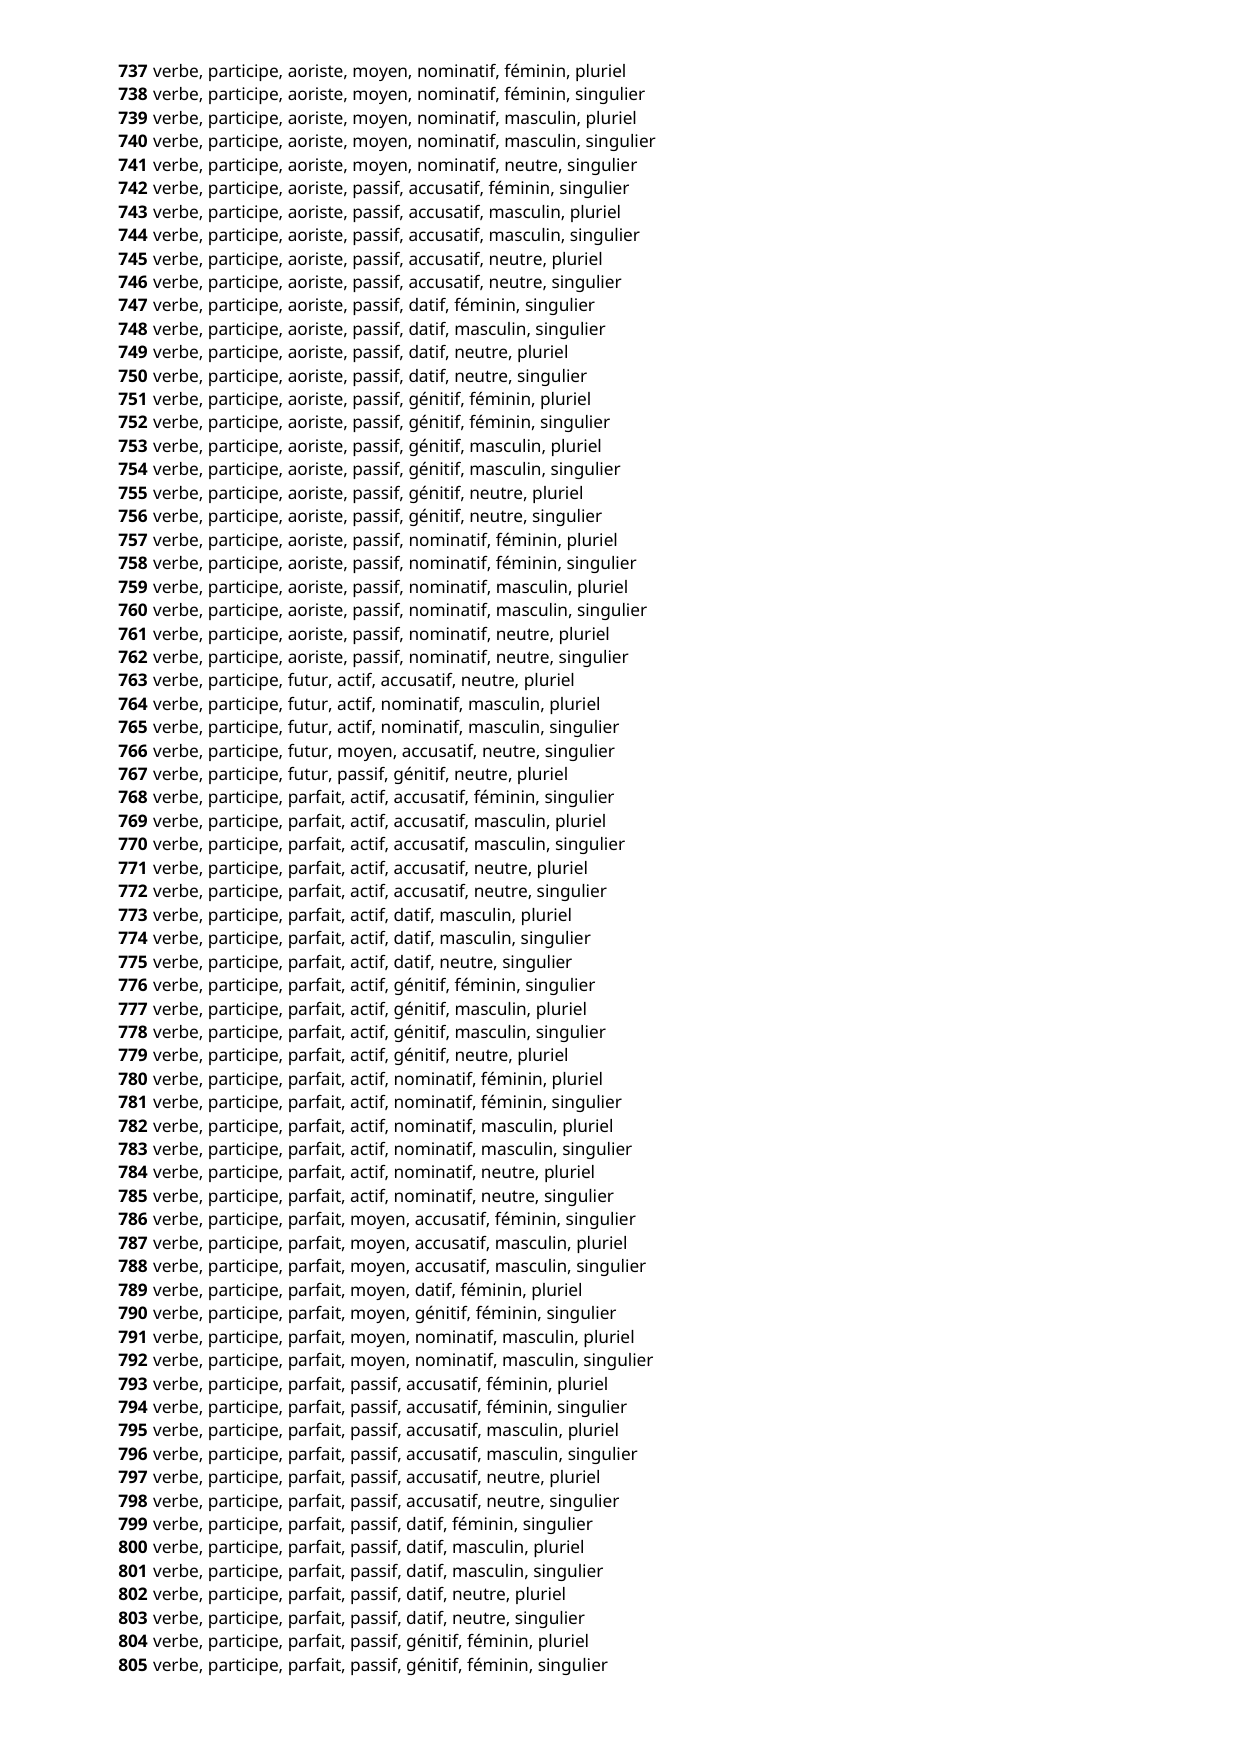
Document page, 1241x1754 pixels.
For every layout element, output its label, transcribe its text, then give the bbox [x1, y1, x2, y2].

table_cell 763 [118, 669, 153, 692]
table_cell verbe, participe, parfait, passif, accusatif, féminin, pluriel [153, 1372, 1240, 1395]
table_cell 754 [118, 458, 153, 481]
table_cell 788 [118, 1254, 153, 1278]
table_cell verbe, participe, parfait, actif, accusatif, neutre, pluriel [153, 856, 1240, 879]
table_cell 756 [118, 504, 153, 528]
table_cell 760 [118, 598, 153, 622]
table_cell verbe, participe, parfait, moyen, génitif, féminin, singulier [153, 1301, 1240, 1325]
table_cell verbe, participe, parfait, moyen, datif, féminin, pluriel [153, 1278, 1240, 1301]
table_cell 778 [118, 1020, 153, 1043]
table_cell 748 [118, 317, 153, 340]
table_cell 791 [118, 1325, 153, 1348]
table_cell verbe, participe, parfait, passif, accusatif, féminin, singulier [153, 1395, 1240, 1418]
table_cell 797 [118, 1465, 153, 1489]
table_cell 739 [118, 106, 153, 129]
table_cell verbe, participe, aoriste, passif, accusatif, masculin, singulier [153, 223, 1240, 247]
table_cell 802 [118, 1583, 153, 1606]
table_cell verbe, participe, aoriste, passif, accusatif, masculin, pluriel [153, 200, 1240, 223]
table_cell 755 [118, 481, 153, 504]
table_cell verbe, participe, aoriste, moyen, nominatif, masculin, singulier [153, 129, 1240, 153]
table_cell verbe, participe, aoriste, passif, génitif, féminin, pluriel [153, 387, 1240, 411]
table_cell verbe, participe, aoriste, passif, génitif, masculin, singulier [153, 458, 1240, 481]
table_cell 786 [118, 1208, 153, 1231]
table_cell verbe, participe, parfait, actif, nominatif, masculin, pluriel [153, 1114, 1240, 1137]
table_cell verbe, participe, parfait, actif, génitif, masculin, pluriel [153, 997, 1240, 1020]
table_cell verbe, participe, parfait, moyen, accusatif, masculin, singulier [153, 1254, 1240, 1278]
table_cell 773 [118, 903, 153, 926]
table_cell verbe, participe, aoriste, passif, datif, neutre, singulier [153, 364, 1240, 387]
table_cell verbe, participe, parfait, actif, nominatif, neutre, pluriel [153, 1161, 1240, 1184]
table_cell verbe, participe, aoriste, moyen, nominatif, féminin, pluriel [153, 59, 1240, 82]
table_cell 784 [118, 1161, 153, 1184]
table_cell 779 [118, 1044, 153, 1067]
table_cell 742 [118, 176, 153, 200]
table_cell verbe, participe, aoriste, passif, datif, neutre, pluriel [153, 340, 1240, 364]
table_cell 790 [118, 1301, 153, 1325]
table_cell 750 [118, 364, 153, 387]
table_cell verbe, participe, aoriste, passif, génitif, masculin, pluriel [153, 434, 1240, 457]
table_cell verbe, participe, futur, passif, génitif, neutre, pluriel [153, 762, 1240, 786]
table_cell 744 [118, 223, 153, 247]
table_cell verbe, participe, futur, actif, nominatif, masculin, pluriel [153, 692, 1240, 715]
table_cell 765 [118, 715, 153, 739]
table_cell verbe, participe, parfait, passif, datif, neutre, singulier [153, 1606, 1240, 1629]
table_cell 746 [118, 270, 153, 293]
table_cell 792 [118, 1348, 153, 1372]
table_cell 738 [118, 83, 153, 106]
table_cell verbe, participe, aoriste, passif, nominatif, féminin, singulier [153, 551, 1240, 575]
table_cell 752 [118, 411, 153, 434]
table_cell verbe, participe, parfait, actif, nominatif, féminin, pluriel [153, 1067, 1240, 1090]
table_cell 799 [118, 1512, 153, 1536]
table_cell verbe, participe, parfait, passif, datif, féminin, singulier [153, 1512, 1240, 1536]
table_cell verbe, participe, parfait, actif, génitif, féminin, singulier [153, 973, 1240, 997]
table_cell verbe, participe, parfait, passif, datif, masculin, pluriel [153, 1536, 1240, 1559]
table_cell 745 [118, 247, 153, 270]
table_cell 781 [118, 1090, 153, 1114]
table_cell 757 [118, 528, 153, 551]
table_cell verbe, participe, aoriste, passif, génitif, féminin, singulier [153, 411, 1240, 434]
table_cell 741 [118, 153, 153, 176]
table_cell verbe, participe, aoriste, passif, nominatif, neutre, singulier [153, 645, 1240, 668]
table_cell 747 [118, 294, 153, 317]
table_cell verbe, participe, parfait, passif, génitif, féminin, singulier [153, 1653, 1240, 1676]
table_cell verbe, participe, aoriste, passif, accusatif, neutre, singulier [153, 270, 1240, 293]
table_cell 759 [118, 575, 153, 598]
table_cell 805 [118, 1653, 153, 1676]
table_cell verbe, participe, aoriste, passif, génitif, neutre, pluriel [153, 481, 1240, 504]
table_cell 740 [118, 129, 153, 153]
table_cell 758 [118, 551, 153, 575]
table_cell verbe, participe, aoriste, passif, accusatif, féminin, singulier [153, 176, 1240, 200]
table_cell 774 [118, 926, 153, 950]
table_cell verbe, participe, parfait, actif, datif, neutre, singulier [153, 950, 1240, 973]
table_cell verbe, participe, parfait, actif, datif, masculin, singulier [153, 926, 1240, 950]
table_cell verbe, participe, parfait, passif, datif, masculin, singulier [153, 1559, 1240, 1582]
table_cell verbe, participe, parfait, moyen, nominatif, masculin, pluriel [153, 1325, 1240, 1348]
table_cell verbe, participe, parfait, passif, accusatif, masculin, pluriel [153, 1419, 1240, 1442]
table_cell 783 [118, 1137, 153, 1161]
table_cell verbe, participe, parfait, actif, nominatif, masculin, singulier [153, 1137, 1240, 1161]
table_cell verbe, participe, parfait, moyen, accusatif, masculin, pluriel [153, 1231, 1240, 1254]
table_cell verbe, participe, parfait, actif, nominatif, féminin, singulier [153, 1090, 1240, 1114]
table_cell 764 [118, 692, 153, 715]
table_cell verbe, participe, futur, actif, nominatif, masculin, singulier [153, 715, 1240, 739]
table_cell verbe, participe, parfait, actif, datif, masculin, pluriel [153, 903, 1240, 926]
table_cell 737 [118, 59, 153, 82]
table_cell 785 [118, 1184, 153, 1207]
table_cell verbe, participe, parfait, actif, nominatif, neutre, singulier [153, 1184, 1240, 1207]
table_cell 780 [118, 1067, 153, 1090]
table_cell verbe, participe, aoriste, passif, nominatif, masculin, singulier [153, 598, 1240, 622]
table_cell 766 [118, 739, 153, 762]
table_cell verbe, participe, aoriste, passif, nominatif, féminin, pluriel [153, 528, 1240, 551]
table_cell 777 [118, 997, 153, 1020]
table_cell verbe, participe, parfait, moyen, accusatif, féminin, singulier [153, 1208, 1240, 1231]
table_cell verbe, participe, aoriste, passif, accusatif, neutre, pluriel [153, 247, 1240, 270]
table_cell verbe, participe, aoriste, passif, nominatif, masculin, pluriel [153, 575, 1240, 598]
table_cell verbe, participe, parfait, passif, accusatif, masculin, singulier [153, 1442, 1240, 1465]
table_cell 804 [118, 1629, 153, 1653]
table_cell verbe, participe, parfait, actif, accusatif, masculin, pluriel [153, 809, 1240, 832]
table_cell 795 [118, 1419, 153, 1442]
table_cell verbe, participe, aoriste, moyen, nominatif, féminin, singulier [153, 83, 1240, 106]
table_cell 789 [118, 1278, 153, 1301]
table_cell 751 [118, 387, 153, 411]
table_cell verbe, participe, parfait, actif, accusatif, féminin, singulier [153, 786, 1240, 809]
table_cell 782 [118, 1114, 153, 1137]
table_cell verbe, participe, parfait, passif, accusatif, neutre, singulier [153, 1489, 1240, 1512]
table_cell verbe, participe, parfait, actif, génitif, masculin, singulier [153, 1020, 1240, 1043]
table_cell 798 [118, 1489, 153, 1512]
table_cell 796 [118, 1442, 153, 1465]
table_cell verbe, participe, aoriste, passif, datif, masculin, singulier [153, 317, 1240, 340]
table_cell 775 [118, 950, 153, 973]
table_cell 768 [118, 786, 153, 809]
table_cell 767 [118, 762, 153, 786]
table_cell 801 [118, 1559, 153, 1582]
table_cell 770 [118, 833, 153, 856]
table_cell verbe, participe, parfait, passif, accusatif, neutre, pluriel [153, 1465, 1240, 1489]
table_cell 771 [118, 856, 153, 879]
table_cell 749 [118, 340, 153, 364]
table_cell 753 [118, 434, 153, 457]
table_cell verbe, participe, parfait, passif, datif, neutre, pluriel [153, 1583, 1240, 1606]
table_cell verbe, participe, aoriste, passif, datif, féminin, singulier [153, 294, 1240, 317]
table_cell verbe, participe, futur, moyen, accusatif, neutre, singulier [153, 739, 1240, 762]
table_cell 761 [118, 622, 153, 645]
table_cell 743 [118, 200, 153, 223]
table_cell verbe, participe, aoriste, moyen, nominatif, neutre, singulier [153, 153, 1240, 176]
table_cell 803 [118, 1606, 153, 1629]
table_cell 762 [118, 645, 153, 668]
table_cell 772 [118, 879, 153, 903]
table_cell 787 [118, 1231, 153, 1254]
table_cell verbe, participe, parfait, moyen, nominatif, masculin, singulier [153, 1348, 1240, 1372]
table_cell verbe, participe, futur, actif, accusatif, neutre, pluriel [153, 669, 1240, 692]
table_cell 769 [118, 809, 153, 832]
table_cell verbe, participe, aoriste, passif, nominatif, neutre, pluriel [153, 622, 1240, 645]
table_cell verbe, participe, aoriste, moyen, nominatif, masculin, pluriel [153, 106, 1240, 129]
table_cell verbe, participe, parfait, actif, accusatif, masculin, singulier [153, 833, 1240, 856]
table_cell verbe, participe, parfait, actif, génitif, neutre, pluriel [153, 1044, 1240, 1067]
table_cell verbe, participe, parfait, passif, génitif, féminin, pluriel [153, 1629, 1240, 1653]
table_cell 776 [118, 973, 153, 997]
table_cell 794 [118, 1395, 153, 1418]
table_cell verbe, participe, parfait, actif, accusatif, neutre, singulier [153, 879, 1240, 903]
table_cell verbe, participe, aoriste, passif, génitif, neutre, singulier [153, 504, 1240, 528]
table_cell 800 [118, 1536, 153, 1559]
table_cell 793 [118, 1372, 153, 1395]
